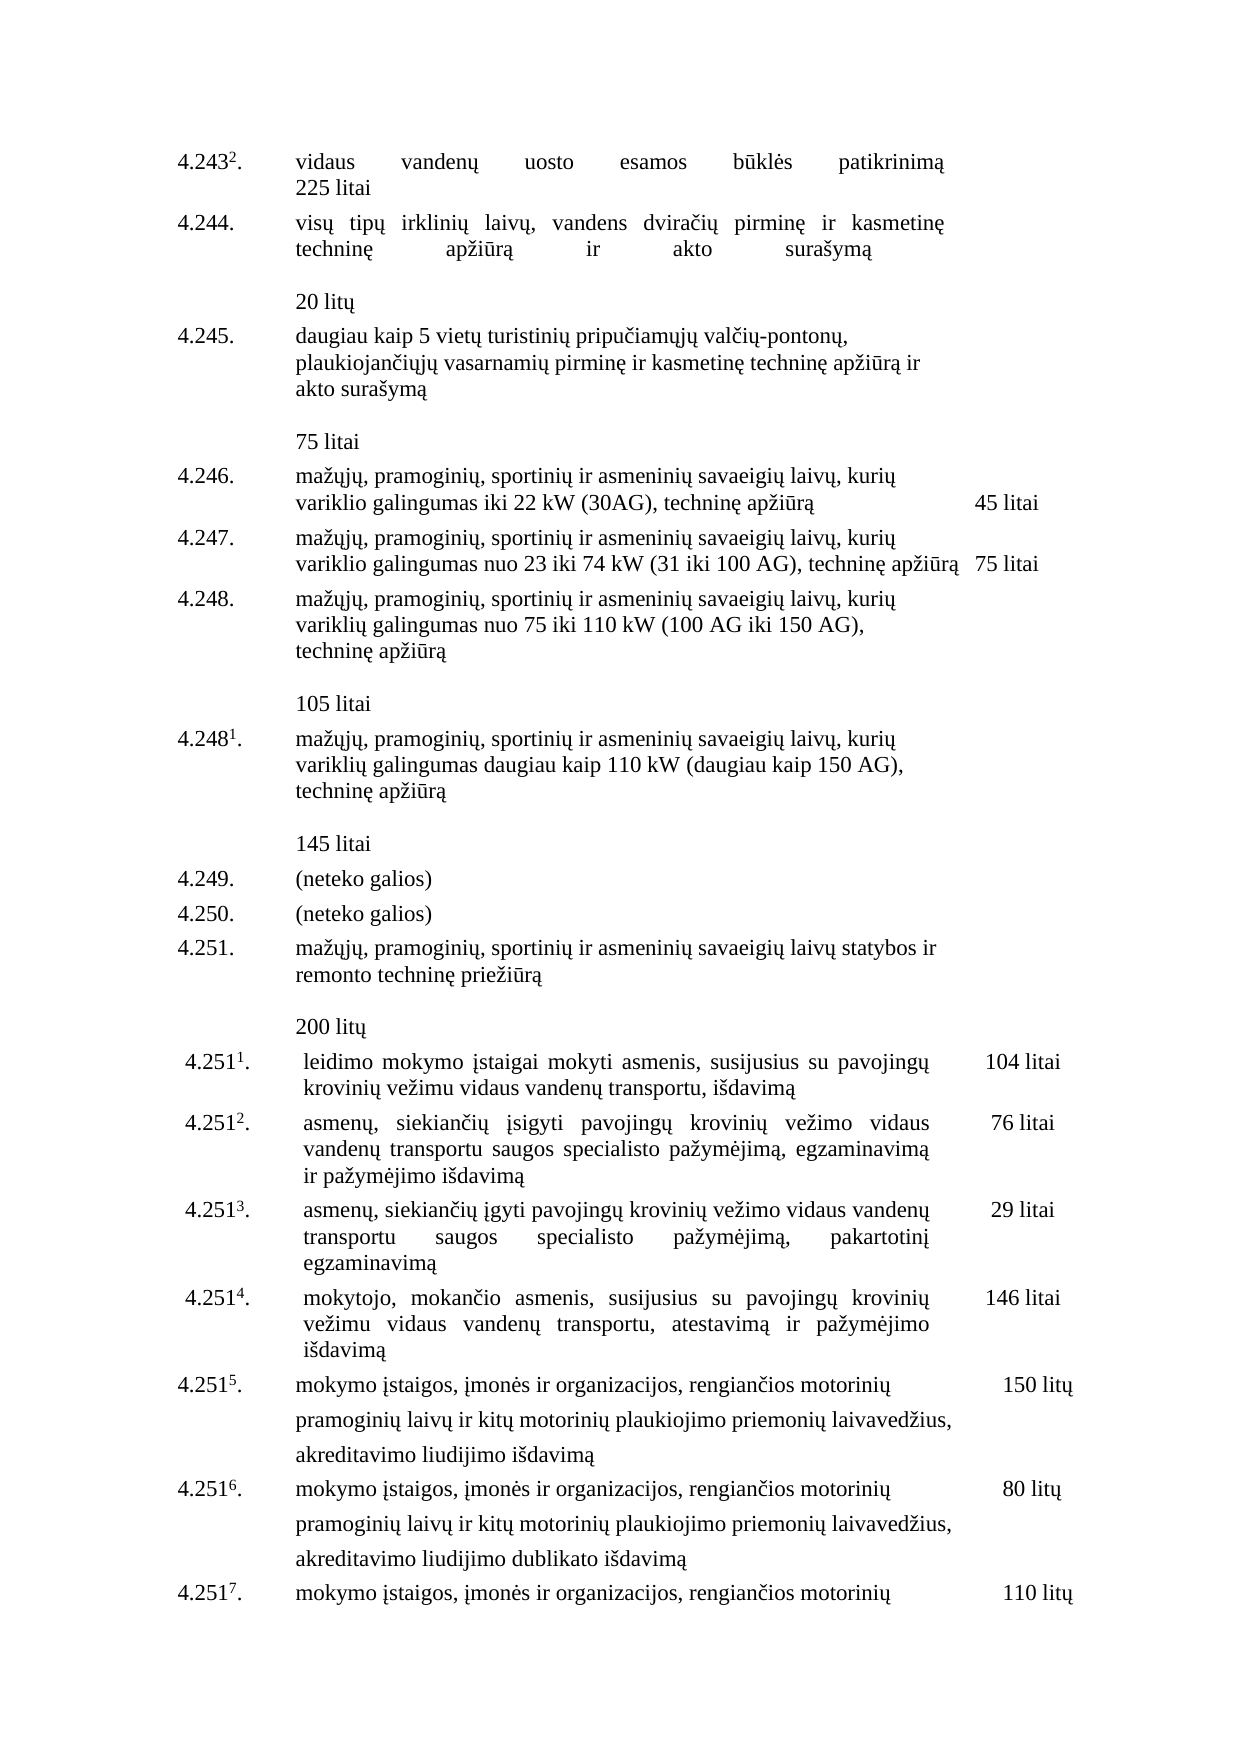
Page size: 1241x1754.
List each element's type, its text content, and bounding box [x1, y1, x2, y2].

table_cell asmenų, siekiančių įgyti pavojingų krovinių vežimo vidaus vandenų transportu saugos specialisto pažymėjimą, pakartotinį egzaminavimą [292, 1196, 942, 1284]
table_header leidimo mokymo įstaigai mokyti asmenis, susijusius su pavojingų krovinių vežimu vidaus vandenų transportu, išdavimą [292, 1048, 942, 1109]
text akreditavimo liudijimo dublikato išdavimą [177, 1545, 1122, 1571]
table_cell asmenų, siekiančių įsigyti pavojingų krovinių vežimo vidaus vandenų transportu saugos specialisto pažymėjimą, egzaminavimą ir pažymėjimo išdavimą [292, 1109, 942, 1196]
table_cell 146 litai [942, 1284, 1104, 1371]
text 4.2515. mokymo įstaigos, įmonės ir organizacijos, rengiančios motorinių 150 litų [177, 1371, 1122, 1398]
text 4.246. mažųjų, pramoginių, sportinių ir asmeninių savaeigių laivų, kurių variklio galingumas iki 22 kW (30AG), techninę apžiūrą 45 litai [177, 463, 1122, 515]
table_cell mokytojo, mokančio asmenis, susijusius su pavojingų krovinių vežimu vidaus vandenų transportu, atestavimą ir pažymėjimo išdavimą [292, 1284, 942, 1371]
text akreditavimo liudijimo išdavimą [177, 1441, 1122, 1467]
text pramoginių laivų ir kitų motorinių plaukiojimo priemonių laivavedžius, [177, 1510, 1122, 1536]
text 4.251. mažųjų, pramoginių, sportinių ir asmeninių savaeigių laivų statybos ir remonto techninę priežiūrą 200 litų [177, 934, 945, 1040]
text 4.244. visų tipų irklinių laivų, vandens dviračių pirminę ir kasmetinę techninę apžiūrą ir akto surašymą 20 litų [177, 209, 945, 314]
table_header 4.2511. [174, 1048, 292, 1109]
text 4.249. (neteko galios) [177, 865, 945, 891]
text 4.2517. mokymo įstaigos, įmonės ir organizacijos, rengiančios motorinių 110 litų [177, 1579, 1122, 1606]
table_cell 4.2513. [174, 1196, 292, 1284]
table_header 104 litai [942, 1048, 1104, 1109]
text 4.245. daugiau kaip 5 vietų turistinių pripučiamųjų valčių-pontonų, plaukiojančiųjų vasarnamių pirminę ir kasmetinę techninę apžiūrą ir akto surašymą 75 litai [177, 322, 945, 454]
table_cell 76 litai [942, 1109, 1104, 1196]
table_cell 29 litai [942, 1196, 1104, 1284]
text 4.250. (neteko galios) [177, 899, 945, 926]
text 4.2432. vidaus vandenų uosto esamos būklės patikrinimą 225 litai [177, 148, 945, 200]
text pramoginių laivų ir kitų motorinių plaukiojimo priemonių laivavedžius, [177, 1406, 1122, 1432]
text 4.248. mažųjų, pramoginių, sportinių ir asmeninių savaeigių laivų, kurių variklių galingumas nuo 75 iki 110 kW (100 AG iki 150 AG), techninę apžiūrą 105 litai [177, 585, 945, 716]
table_cell 4.2514. [174, 1284, 292, 1371]
text 4.2481. mažųjų, pramoginių, sportinių ir asmeninių savaeigių laivų, kurių variklių galingumas daugiau kaip 110 kW (daugiau kaip 150 AG), techninę apžiūrą 145 litai [177, 725, 945, 857]
text 4.247. mažųjų, pramoginių, sportinių ir asmeninių savaeigių laivų, kurių variklio galingumas nuo 23 iki 74 kW (31 iki 100 AG), techninę apžiūrą 75 litai [177, 524, 1122, 576]
table_cell 4.2512. [174, 1109, 292, 1196]
text 4.2516. mokymo įstaigos, įmonės ir organizacijos, rengiančios motorinių 80 litų [177, 1475, 1122, 1502]
